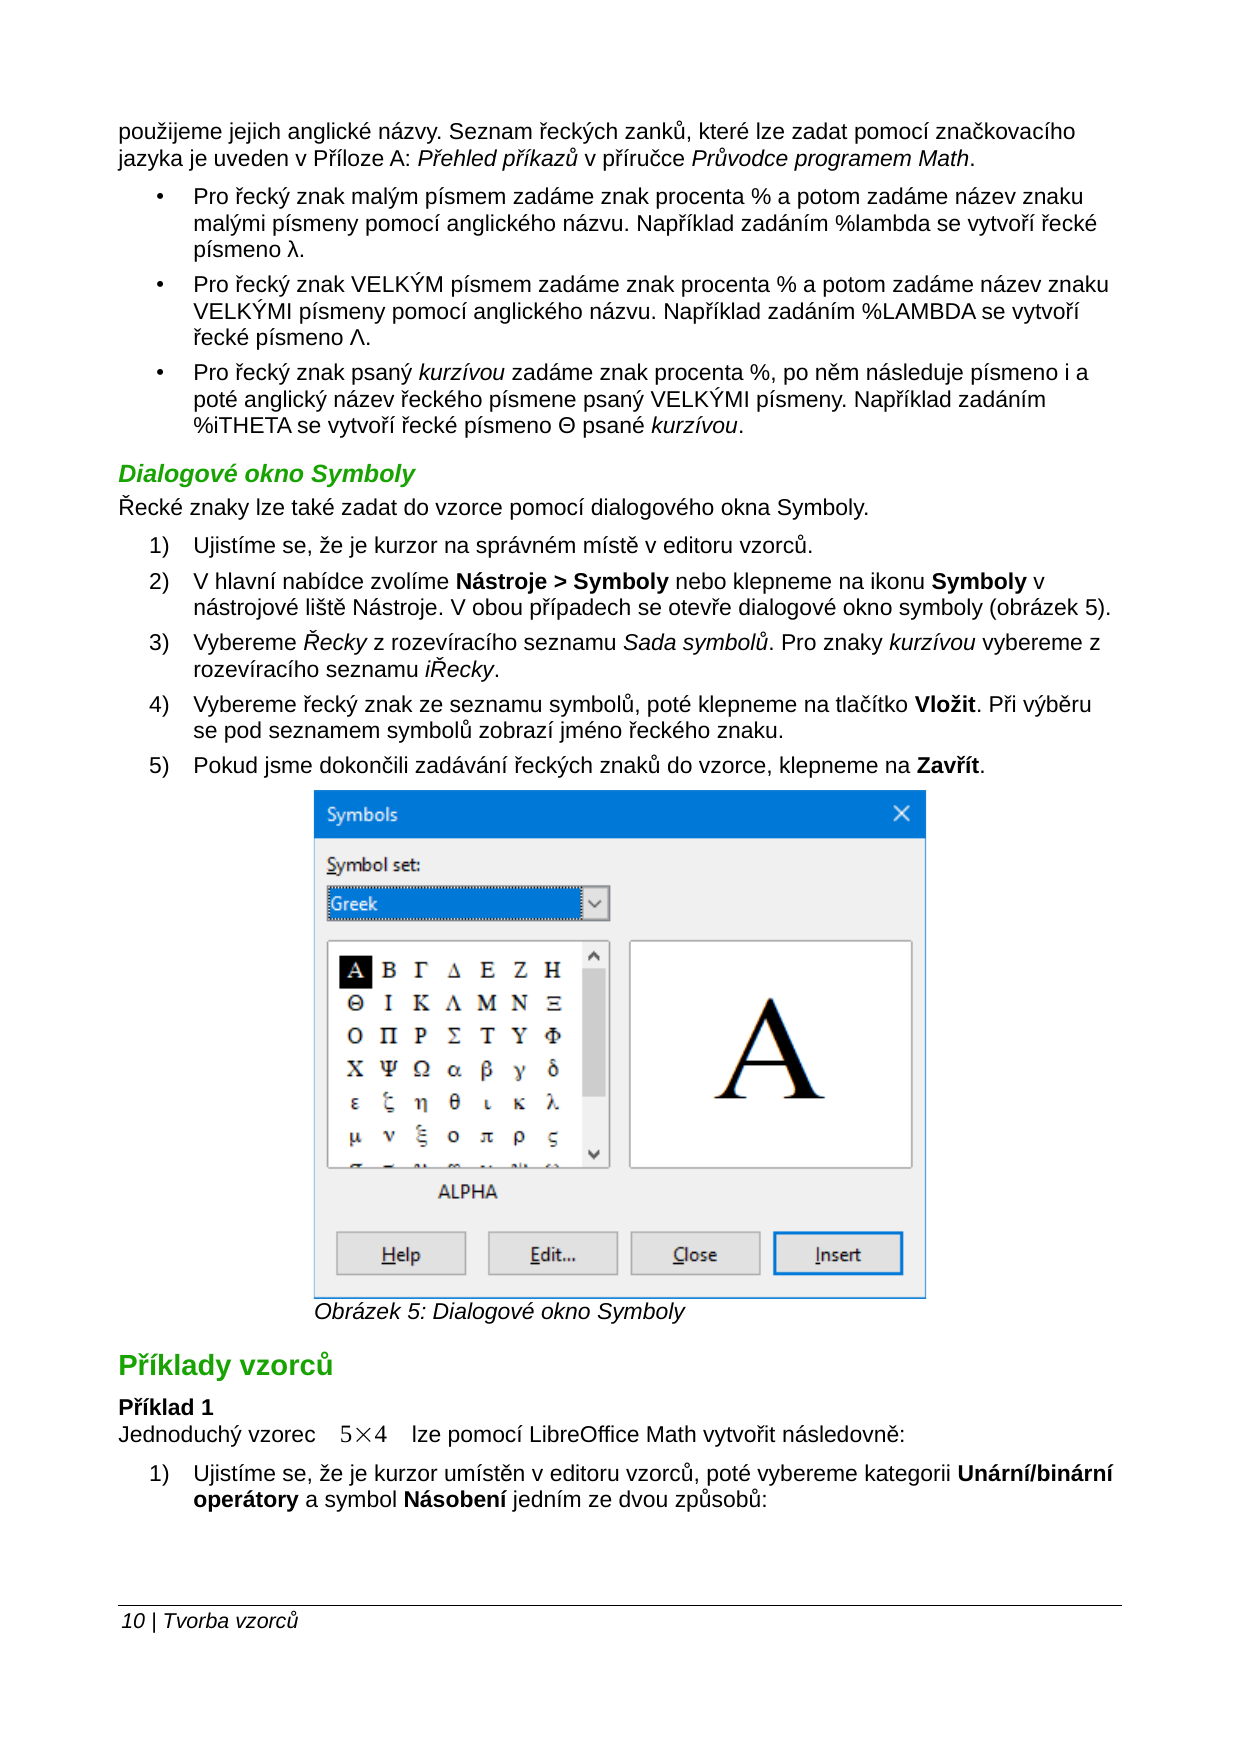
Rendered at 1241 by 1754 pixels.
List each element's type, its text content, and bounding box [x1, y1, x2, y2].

text Jednoduchý vzorec lze pomocí LibreOffice Math vytvořit následovně: [118, 1420, 1122, 1448]
list Vybereme Řecky z rozevíracího seznamu Sada symbolů. Pro znaky kurzívou vybereme z rozevíracího seznamu iŘecky. [169, 629, 1122, 682]
list Pro řecký znak psaný kurzívou zadáme znak procenta %, po něm následuje písmeno i a poté anglický název řeckého písmene psaný VELKÝMI písmeny. Například zadáním %iTHETA se vytvoří řecké písmeno Θ psané kurzívou. [156, 359, 1122, 438]
subtitle Příklady vzorců [118, 1348, 1122, 1382]
text Řecké znaky lze také zadat do vzorce pomocí dialogového okna Symboly. [118, 493, 1122, 520]
picture [313, 790, 927, 1299]
list V hlavní nabídce zvolíme Nástroje > Symboly nebo klepneme na ikonu Symboly v nástrojové liště Nástroje. V obou případech se otevře dialogové okno symboly (obrázek 5). [169, 568, 1122, 620]
list Vybereme řecký znak ze seznamu symbolů, poté klepneme na tlačítko Vložit. Při výběru se pod seznamem symbolů zobrazí jméno řeckého znaku. [169, 691, 1122, 743]
list Pro řecký znak VELKÝM písmem zadáme znak procenta % a potom zadáme název znaku VELKÝMI písmeny pomocí anglického názvu. Například zadáním %LAMBDA se vytvoří řecké písmeno Λ. [156, 271, 1122, 350]
subtitle Dialogové okno Symboly [118, 459, 1122, 488]
list Pro řecký znak malým písmem zadáme znak procenta % a potom zadáme název znaku malými písmeny pomocí anglického názvu. Například zadáním %lambda se vytvoří řecké písmeno λ. [156, 183, 1122, 262]
text Příklad 1 [118, 1394, 1122, 1420]
list Pokud jsme dokončili zadávání řeckých znaků do vzorce, klepneme na Zavřít. [169, 752, 1122, 779]
list Ujistíme se, že je kurzor na správném místě v editoru vzorců. [169, 532, 1122, 559]
text Obrázek 5: Dialogové okno Symboly [314, 1299, 926, 1325]
list Ujistíme se, že je kurzor umístěn v editoru vzorců, poté vybereme kategorii Unární/binární operátory a symbol Násobení jedním ze dvou způsobů: [169, 1460, 1122, 1513]
text použijeme jejich anglické názvy. Seznam řeckých zanků, které lze zadat pomocí značkovacího jazyka je uveden v Příloze A: Přehled příkazů v příručce Průvodce programem Math. [118, 118, 1122, 171]
